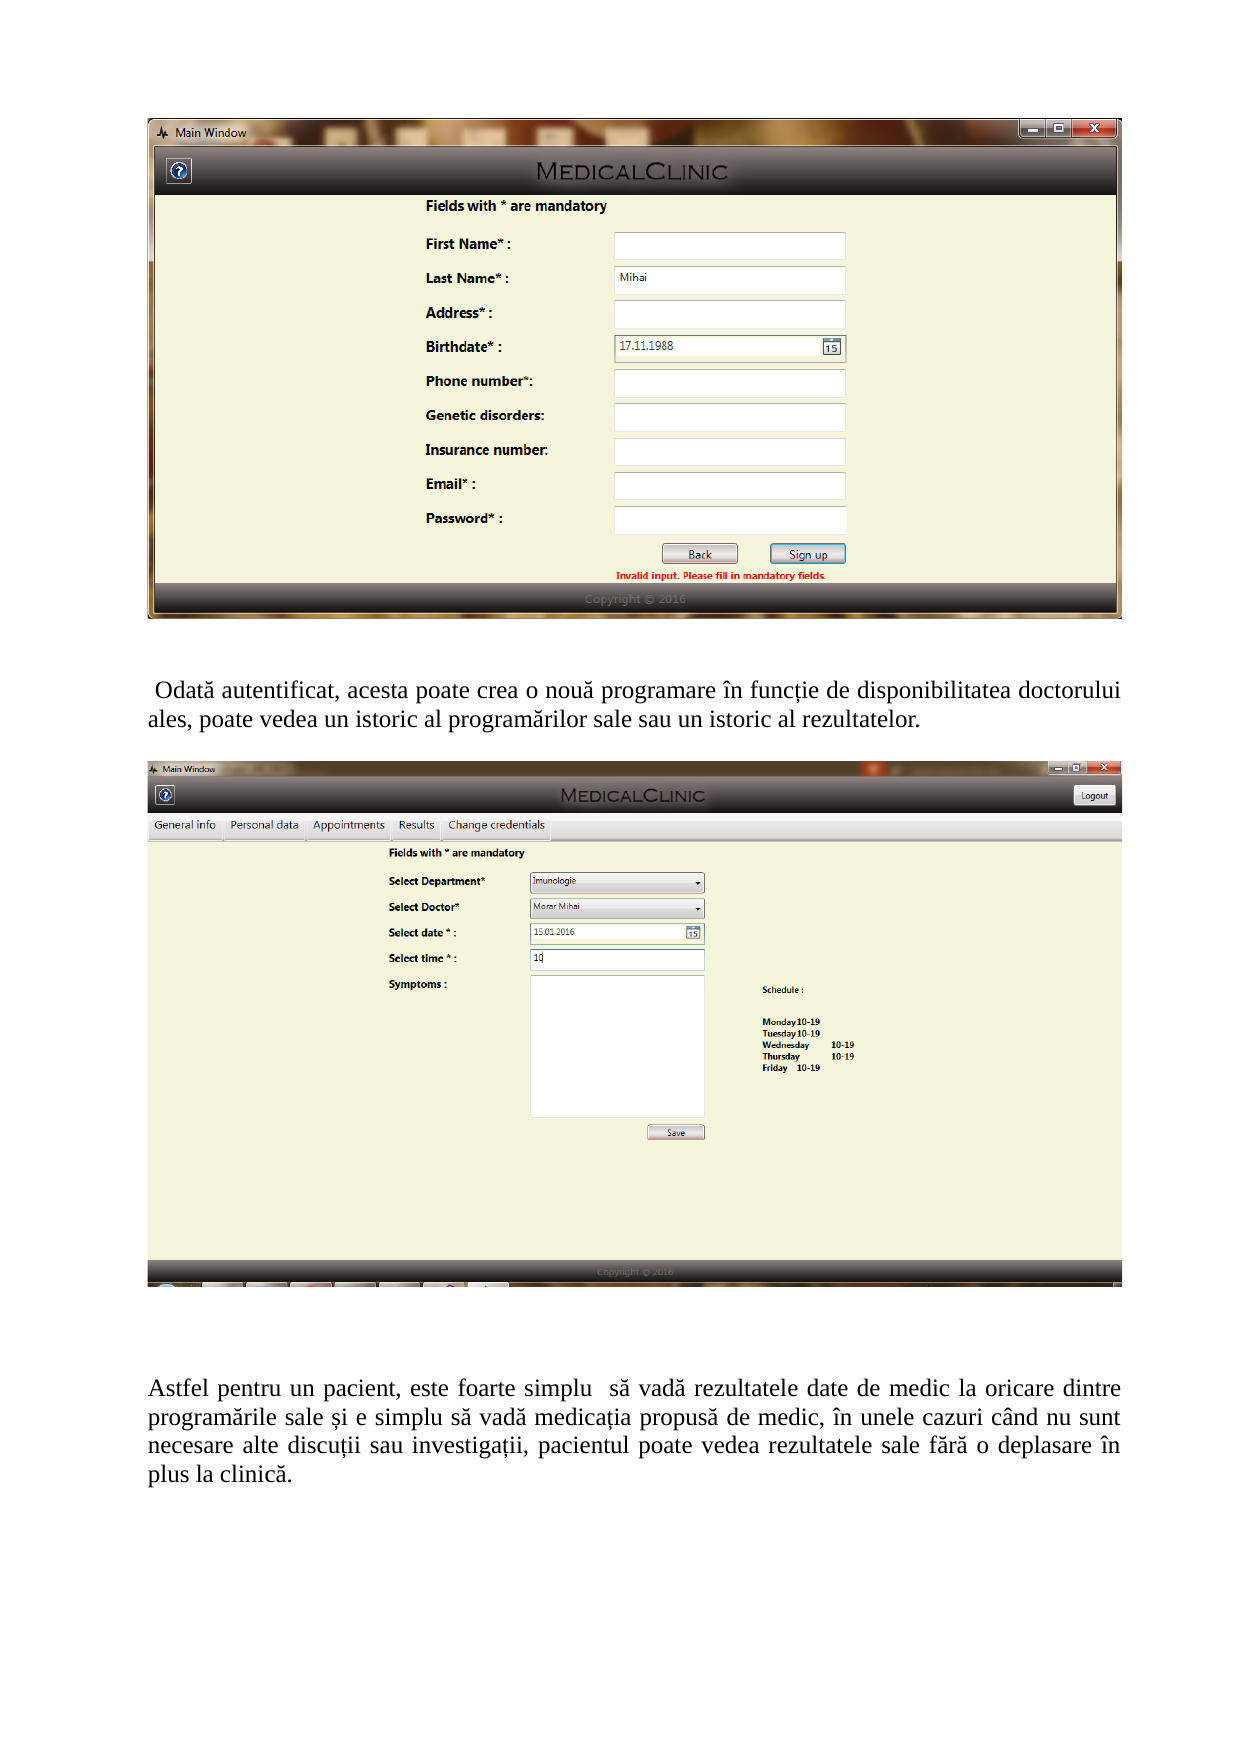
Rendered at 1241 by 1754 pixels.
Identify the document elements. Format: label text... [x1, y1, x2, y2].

text Astfel pentru un pacient, este foarte simplu să vadă rezultatele date de medic la oricare dintre programările sale și e simplu să vadă medicația propusă de medic, în unele cazuri când nu sunt necesare alte discuții sau investigații, pacientul poate vedea rezultatele sale fără o deplasare în plus la clinică. [148, 1373, 1122, 1488]
picture [147, 118, 1122, 619]
picture [147, 761, 1123, 1287]
text Odată autentificat, acesta poate crea o nouă programare în funcție de disponibilitatea doctorului ales, poate vedea un istoric al programărilor sale sau un istoric al rezultatelor. [148, 676, 1122, 733]
